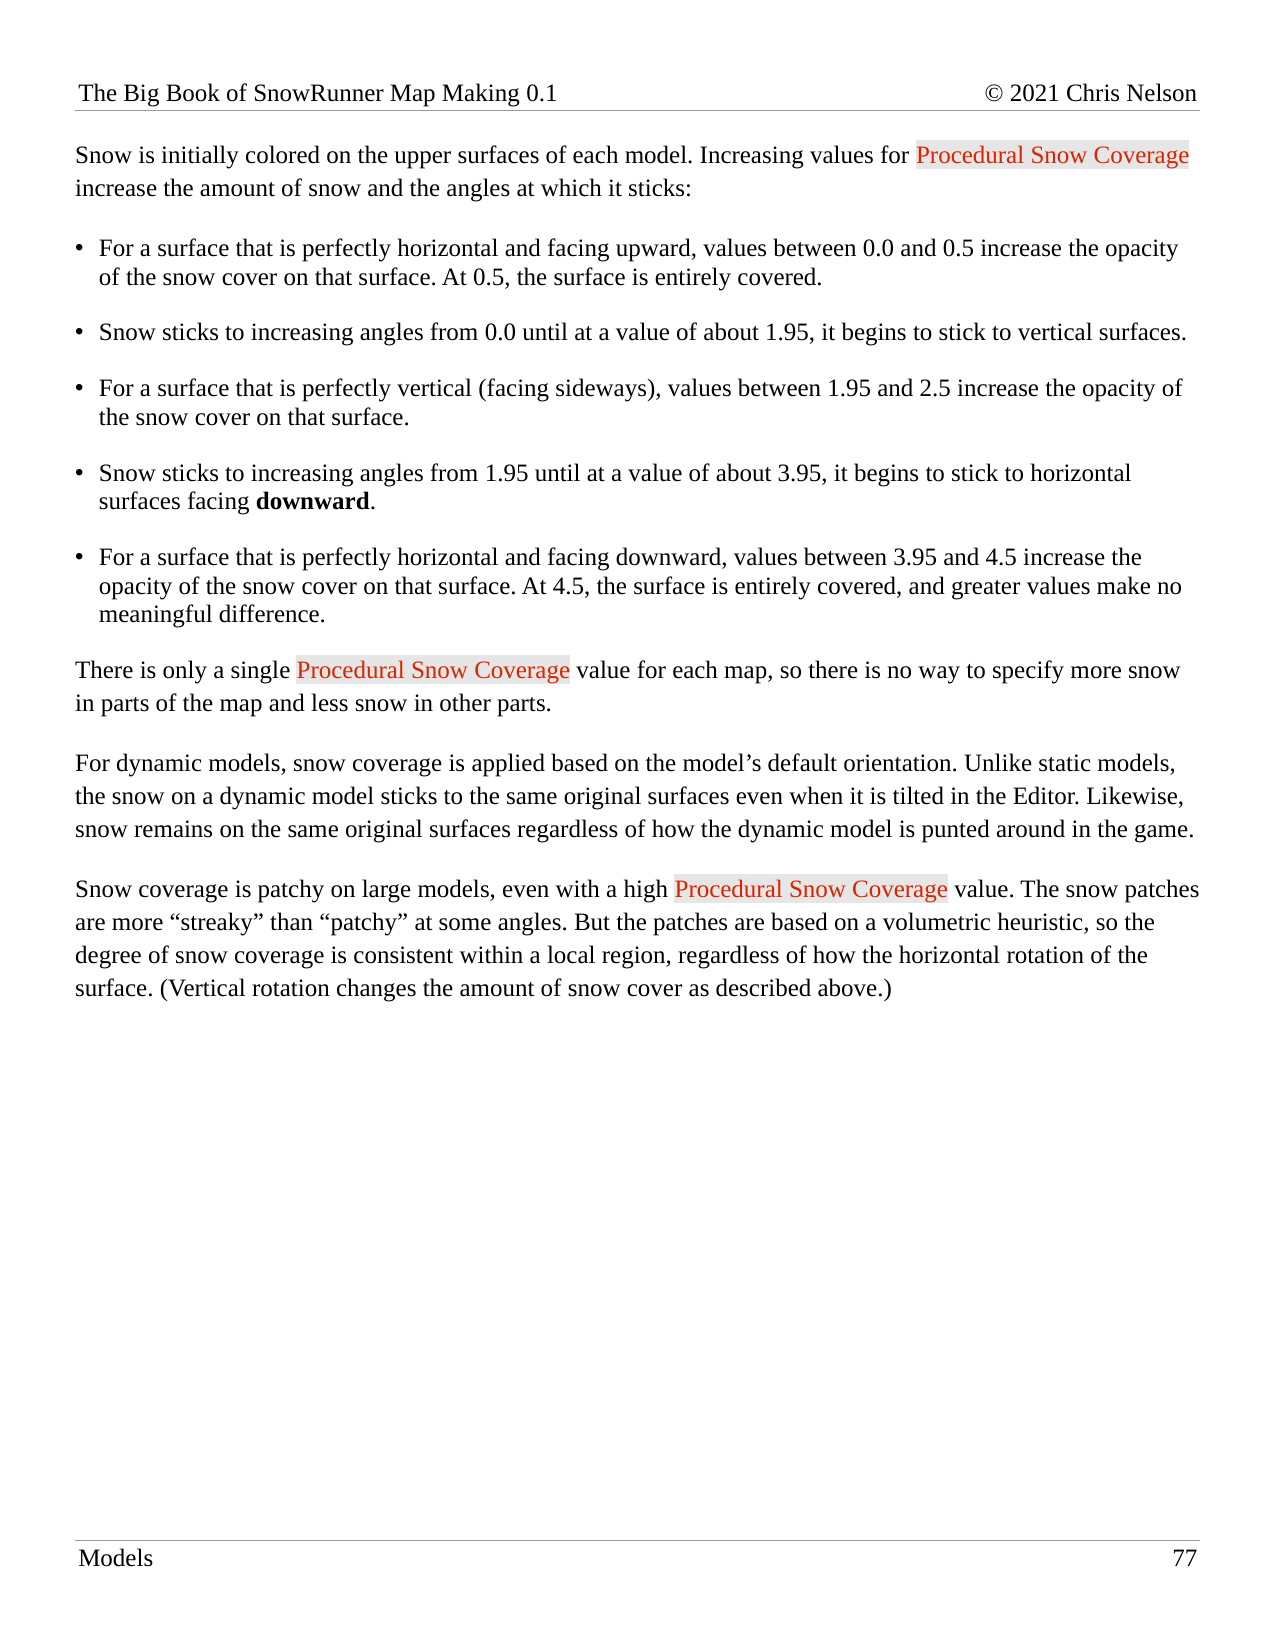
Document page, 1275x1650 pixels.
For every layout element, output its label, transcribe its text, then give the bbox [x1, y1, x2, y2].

list For a surface that is perfectly vertical (facing sideways), values between 1.95 and 2.5 increase the opacity of the snow cover on that surface. [75, 373, 1200, 431]
list For a surface that is perfectly horizontal and facing upward, values between 0.0 and 0.5 increase the opacity of the snow cover on that surface. At 0.5, the surface is entirely covered. [75, 233, 1200, 290]
list Snow sticks to increasing angles from 0.0 until at a value of about 1.95, it begins to stick to vertical surfaces. [75, 317, 1200, 346]
text Snow is initially colored on the upper surfaces of each model. Increasing values for Procedural Snow Coverage increase the amount of snow and the angles at which it sticks: [75, 140, 1200, 202]
list Snow sticks to increasing angles from 1.95 until at a value of about 3.95, it begins to stick to horizontal surfaces facing downward. [75, 458, 1200, 515]
list For a surface that is perfectly horizontal and facing downward, values between 3.95 and 4.5 increase the opacity of the snow cover on that surface. At 4.5, the surface is entirely covered, and greater values make no meaningful difference. [75, 542, 1200, 628]
text There is only a single Procedural Snow Coverage value for each map, so there is no way to specify more snow in parts of the map and less snow in other parts. [75, 655, 1200, 717]
text Snow coverage is patchy on large models, even with a high Procedural Snow Coverage value. The snow patches are more “streaky” than “patchy” at some angles. But the patches are based on a volumetric heuristic, so the degree of snow coverage is consistent within a local region, regardless of how the horizontal rotation of the surface. (Vertical rotation changes the amount of snow cover as described above.) [75, 874, 1200, 1002]
text For dynamic models, snow coverage is applied based on the model’s default orientation. Unlike static models, the snow on a dynamic model sticks to the same original surfaces even when it is tilted in the Editor. Likewise, snow remains on the same original surfaces regardless of how the dynamic model is punted around in the game. [75, 748, 1200, 843]
